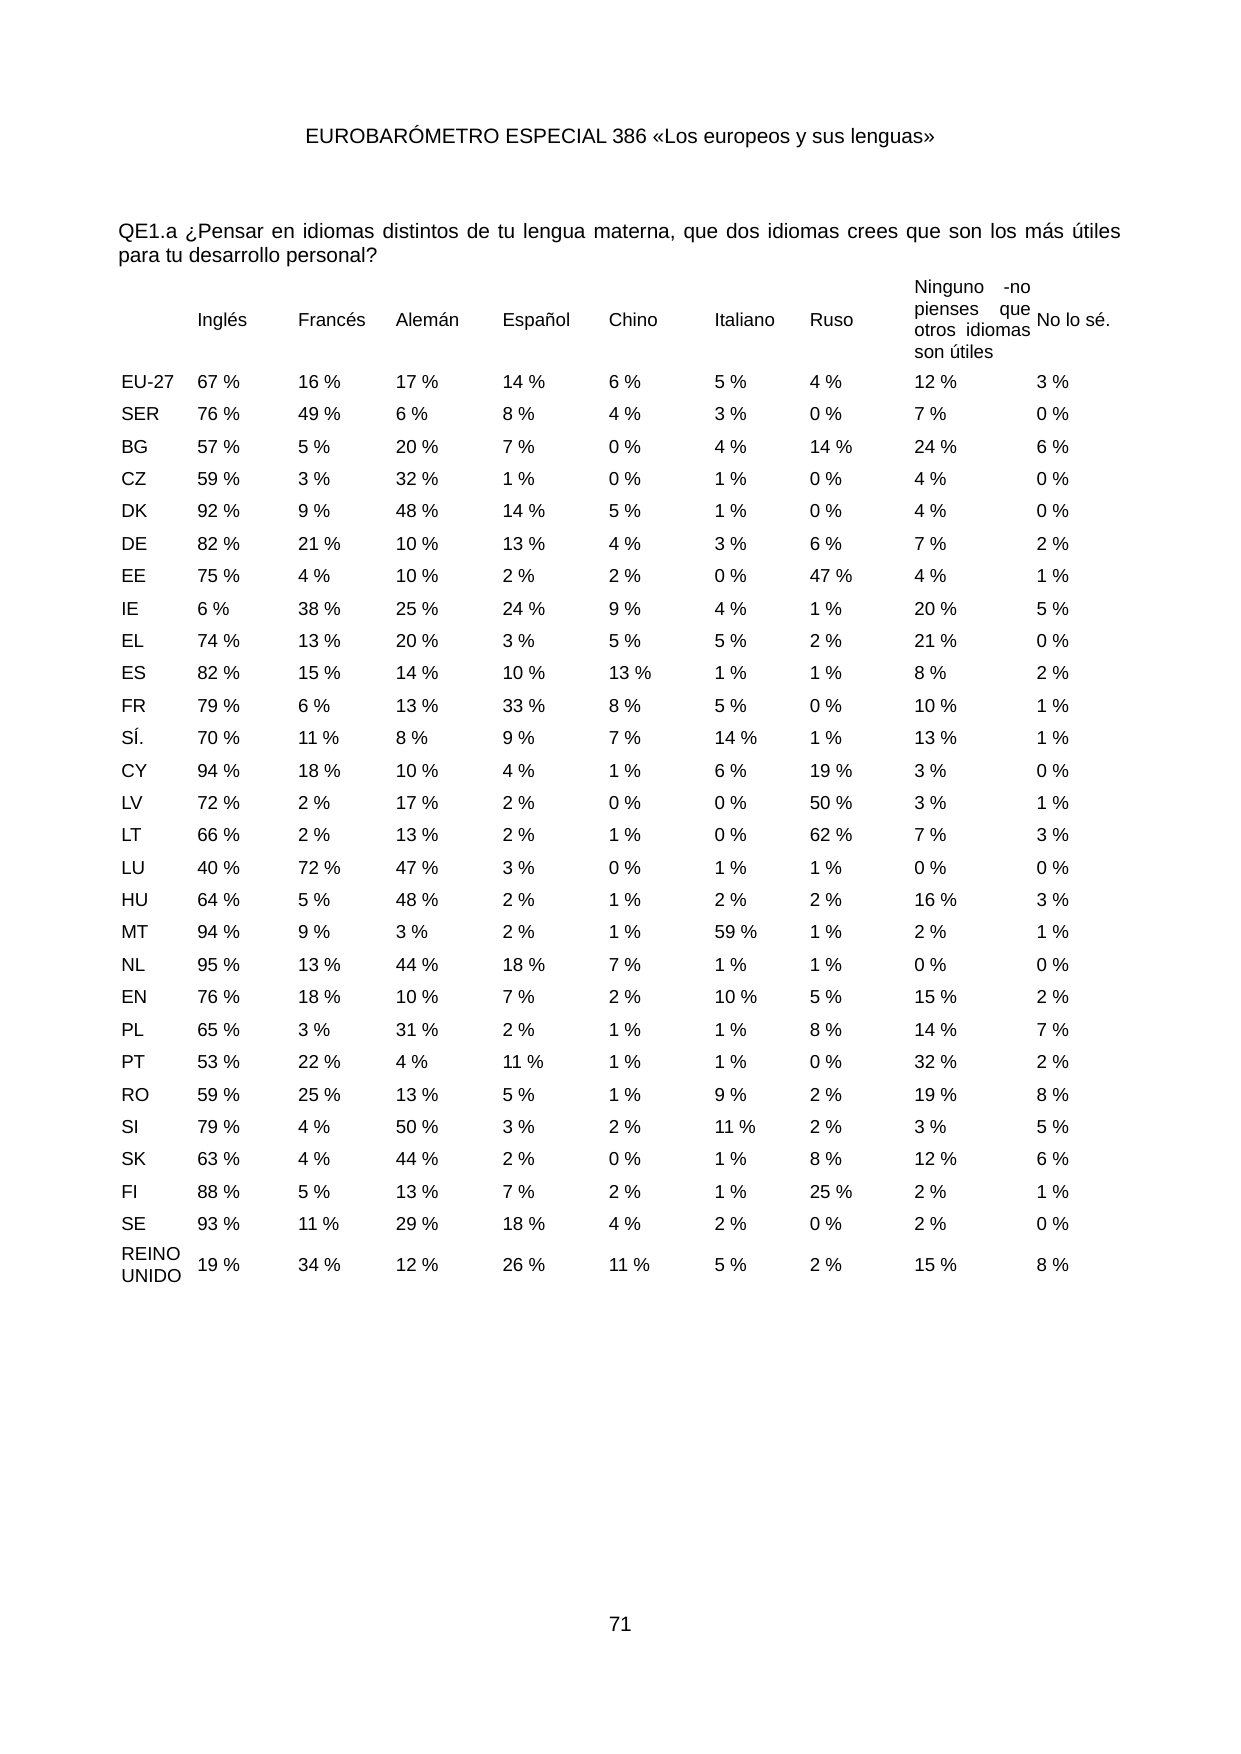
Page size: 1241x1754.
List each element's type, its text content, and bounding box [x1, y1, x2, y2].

table_cell 8 % [911, 657, 1033, 689]
table_cell 0 % [1034, 1208, 1122, 1240]
table_cell 1 % [606, 1046, 711, 1078]
table_header Alemán [393, 273, 499, 365]
table_cell 4 % [911, 560, 1033, 592]
table_cell NL [118, 948, 194, 981]
table_cell 0 % [711, 819, 807, 851]
table_cell 14 % [911, 1013, 1033, 1046]
table_cell 3 % [911, 1110, 1033, 1143]
table_cell 2 % [499, 560, 606, 592]
table_cell 24 % [499, 592, 606, 624]
table_header Chino [606, 273, 711, 365]
table_cell 0 % [711, 786, 807, 819]
table_cell 32 % [393, 463, 499, 495]
table_cell 1 % [807, 851, 911, 883]
table_cell 16 % [911, 884, 1033, 916]
table_cell 2 % [606, 560, 711, 592]
table_cell RO [118, 1078, 194, 1110]
table_cell 3 % [499, 1110, 606, 1143]
table_cell 49 % [295, 398, 393, 430]
table_cell 1 % [711, 948, 807, 981]
table_cell 4 % [711, 592, 807, 624]
table_cell 1 % [711, 657, 807, 689]
table_cell 0 % [807, 463, 911, 495]
table_cell 1 % [1034, 1175, 1122, 1207]
table_cell 18 % [295, 754, 393, 786]
table_cell 7 % [499, 981, 606, 1013]
table_cell SER [118, 398, 194, 430]
table_cell 65 % [194, 1013, 295, 1046]
table_cell 0 % [1034, 495, 1122, 527]
table_cell 2 % [499, 884, 606, 916]
table_cell 4 % [911, 495, 1033, 527]
table_cell 1 % [606, 884, 711, 916]
table_cell 48 % [393, 884, 499, 916]
table_cell 19 % [911, 1078, 1033, 1110]
table_cell HU [118, 884, 194, 916]
table_cell 18 % [499, 948, 606, 981]
table_cell 5 % [711, 1240, 807, 1289]
table_cell 93 % [194, 1208, 295, 1240]
table_cell DK [118, 495, 194, 527]
table_cell 19 % [194, 1240, 295, 1289]
table_cell 94 % [194, 916, 295, 948]
table_cell 3 % [711, 527, 807, 559]
table_cell 2 % [807, 1240, 911, 1289]
table_cell 17 % [393, 786, 499, 819]
table_cell 6 % [295, 689, 393, 722]
table_cell 15 % [911, 981, 1033, 1013]
table_cell 13 % [295, 948, 393, 981]
table_cell LV [118, 786, 194, 819]
table_cell 5 % [295, 1175, 393, 1207]
table_cell DE [118, 527, 194, 559]
table_cell 10 % [499, 657, 606, 689]
table_cell 20 % [393, 624, 499, 657]
table_cell 4 % [807, 365, 911, 398]
table_cell 7 % [1034, 1013, 1122, 1046]
table_cell 13 % [393, 1078, 499, 1110]
table_cell 5 % [1034, 1110, 1122, 1143]
table_cell 3 % [393, 916, 499, 948]
table_cell 5 % [606, 624, 711, 657]
table_cell 6 % [194, 592, 295, 624]
table_cell 32 % [911, 1046, 1033, 1078]
table_cell 64 % [194, 884, 295, 916]
table_cell 10 % [911, 689, 1033, 722]
table_cell 7 % [499, 1175, 606, 1207]
table_cell 1 % [606, 1078, 711, 1110]
table_cell 92 % [194, 495, 295, 527]
table_cell 3 % [295, 463, 393, 495]
table_cell 2 % [807, 624, 911, 657]
table_cell 11 % [711, 1110, 807, 1143]
table_header Francés [295, 273, 393, 365]
table_cell 15 % [295, 657, 393, 689]
table_cell 5 % [606, 495, 711, 527]
table_header Ninguno -no pienses que otros idiomas son útiles [911, 273, 1033, 365]
table_cell 2 % [499, 786, 606, 819]
table_cell 2 % [1034, 1046, 1122, 1078]
table_cell 2 % [711, 1208, 807, 1240]
table_cell 2 % [606, 1175, 711, 1207]
table_cell 0 % [911, 851, 1033, 883]
table_cell 24 % [911, 430, 1033, 462]
table_cell 3 % [499, 624, 606, 657]
table_cell 14 % [499, 495, 606, 527]
table_cell FI [118, 1175, 194, 1207]
table_cell PT [118, 1046, 194, 1078]
table_cell 17 % [393, 365, 499, 398]
table_cell 72 % [295, 851, 393, 883]
table_cell 9 % [499, 722, 606, 754]
table_cell 13 % [393, 819, 499, 851]
table_cell 59 % [194, 463, 295, 495]
table_cell 13 % [606, 657, 711, 689]
table_cell 11 % [295, 722, 393, 754]
table_cell 1 % [807, 722, 911, 754]
table_cell 6 % [1034, 1143, 1122, 1175]
table_cell BG [118, 430, 194, 462]
table_cell 74 % [194, 624, 295, 657]
table_cell 2 % [911, 916, 1033, 948]
table_cell 3 % [711, 398, 807, 430]
table_cell 19 % [807, 754, 911, 786]
table_cell 70 % [194, 722, 295, 754]
table_cell 1 % [499, 463, 606, 495]
table_cell 10 % [393, 981, 499, 1013]
table_header Ruso [807, 273, 911, 365]
table_cell 44 % [393, 948, 499, 981]
table_cell 2 % [807, 1078, 911, 1110]
table_cell 7 % [606, 948, 711, 981]
table_cell 20 % [393, 430, 499, 462]
table_cell 0 % [1034, 463, 1122, 495]
table_cell 12 % [911, 1143, 1033, 1175]
table_cell 0 % [606, 1143, 711, 1175]
table_cell 9 % [295, 916, 393, 948]
table_cell 2 % [499, 916, 606, 948]
table_cell 1 % [711, 851, 807, 883]
table_cell 79 % [194, 1110, 295, 1143]
table_cell 3 % [1034, 365, 1122, 398]
table_cell 2 % [499, 819, 606, 851]
table_cell SÍ. [118, 722, 194, 754]
table_cell 1 % [606, 916, 711, 948]
table_cell 4 % [295, 560, 393, 592]
table_cell EN [118, 981, 194, 1013]
table_cell 11 % [499, 1046, 606, 1078]
table_cell 33 % [499, 689, 606, 722]
table_cell LU [118, 851, 194, 883]
table_cell 13 % [911, 722, 1033, 754]
table_cell 9 % [606, 592, 711, 624]
table_cell 2 % [1034, 657, 1122, 689]
table_cell 1 % [1034, 722, 1122, 754]
table_cell 2 % [711, 884, 807, 916]
table_cell 14 % [393, 657, 499, 689]
table_cell 0 % [1034, 398, 1122, 430]
table_cell 1 % [1034, 916, 1122, 948]
table_cell CY [118, 754, 194, 786]
table_cell 5 % [499, 1078, 606, 1110]
table_cell 1 % [807, 916, 911, 948]
table_cell 0 % [606, 430, 711, 462]
table_cell 1 % [711, 1175, 807, 1207]
table_cell 1 % [1034, 560, 1122, 592]
table_cell 4 % [295, 1143, 393, 1175]
table_cell 9 % [295, 495, 393, 527]
table_cell 7 % [499, 430, 606, 462]
table_cell 7 % [606, 722, 711, 754]
table_cell 38 % [295, 592, 393, 624]
table_cell 13 % [499, 527, 606, 559]
table_cell 3 % [911, 786, 1033, 819]
table_cell 1 % [807, 657, 911, 689]
table_cell 8 % [1034, 1078, 1122, 1110]
table_cell EE [118, 560, 194, 592]
table_cell 25 % [393, 592, 499, 624]
table_cell 50 % [393, 1110, 499, 1143]
table_cell 1 % [711, 495, 807, 527]
table_cell 13 % [393, 689, 499, 722]
table_cell 62 % [807, 819, 911, 851]
table_cell 1 % [1034, 689, 1122, 722]
table_cell 10 % [393, 754, 499, 786]
table_cell 0 % [807, 689, 911, 722]
table_cell 10 % [711, 981, 807, 1013]
table_header Italiano [711, 273, 807, 365]
table_cell 1 % [711, 1013, 807, 1046]
table_cell 3 % [295, 1013, 393, 1046]
table_cell 4 % [911, 463, 1033, 495]
table_cell 4 % [499, 754, 606, 786]
table_cell 2 % [295, 786, 393, 819]
table_cell FR [118, 689, 194, 722]
table_cell 1 % [711, 1046, 807, 1078]
table_cell EL [118, 624, 194, 657]
table_cell 25 % [807, 1175, 911, 1207]
table_cell 14 % [807, 430, 911, 462]
table_cell 2 % [807, 884, 911, 916]
table_cell 47 % [393, 851, 499, 883]
table_cell SE [118, 1208, 194, 1240]
table_cell 0 % [807, 1208, 911, 1240]
table_cell 5 % [711, 365, 807, 398]
table_cell 59 % [711, 916, 807, 948]
table_cell 6 % [606, 365, 711, 398]
table_cell 31 % [393, 1013, 499, 1046]
table_cell 76 % [194, 981, 295, 1013]
table_cell EU-27 [118, 365, 194, 398]
table_cell 21 % [295, 527, 393, 559]
table_cell 0 % [606, 851, 711, 883]
table_cell 11 % [295, 1208, 393, 1240]
table_cell 0 % [711, 560, 807, 592]
table_cell 34 % [295, 1240, 393, 1289]
table_cell 66 % [194, 819, 295, 851]
table_cell 0 % [606, 463, 711, 495]
table_cell 7 % [911, 819, 1033, 851]
table_cell 5 % [711, 689, 807, 722]
table_cell 4 % [606, 1208, 711, 1240]
table_cell 13 % [295, 624, 393, 657]
table_cell 2 % [911, 1175, 1033, 1207]
table_cell CZ [118, 463, 194, 495]
table_cell 11 % [606, 1240, 711, 1289]
table_cell 1 % [606, 754, 711, 786]
table_header No lo sé. [1034, 273, 1122, 365]
table_cell 0 % [606, 786, 711, 819]
table_cell 0 % [1034, 851, 1122, 883]
table_cell 4 % [393, 1046, 499, 1078]
table_cell 5 % [807, 981, 911, 1013]
table_cell 18 % [295, 981, 393, 1013]
table_cell 40 % [194, 851, 295, 883]
table_cell 44 % [393, 1143, 499, 1175]
table_cell 79 % [194, 689, 295, 722]
table_cell 8 % [606, 689, 711, 722]
table_cell 9 % [711, 1078, 807, 1110]
table_cell ES [118, 657, 194, 689]
table_cell 12 % [393, 1240, 499, 1289]
table_cell 7 % [911, 527, 1033, 559]
table_cell 4 % [295, 1110, 393, 1143]
table_cell 0 % [807, 398, 911, 430]
table_cell 5 % [711, 624, 807, 657]
table_cell 1 % [807, 592, 911, 624]
table_cell 26 % [499, 1240, 606, 1289]
table_cell 53 % [194, 1046, 295, 1078]
table_cell 59 % [194, 1078, 295, 1110]
text QE1.a ¿Pensar en idiomas distintos de tu lengua materna, que dos idiomas crees que son los más útiles para tu desarrollo personal? [118, 219, 1122, 267]
table_cell 57 % [194, 430, 295, 462]
table_cell 6 % [393, 398, 499, 430]
table_cell 25 % [295, 1078, 393, 1110]
table_cell 76 % [194, 398, 295, 430]
table_cell REINO UNIDO [118, 1240, 194, 1289]
table_cell 82 % [194, 657, 295, 689]
table_cell 2 % [807, 1110, 911, 1143]
table_cell 0 % [807, 1046, 911, 1078]
table_cell 15 % [911, 1240, 1033, 1289]
table_cell 3 % [1034, 884, 1122, 916]
table_header Inglés [194, 273, 295, 365]
table_cell 12 % [911, 365, 1033, 398]
table_cell LT [118, 819, 194, 851]
table_header Español [499, 273, 606, 365]
table_cell 13 % [393, 1175, 499, 1207]
table_cell 4 % [606, 527, 711, 559]
table_cell 2 % [295, 819, 393, 851]
table_cell 1 % [711, 1143, 807, 1175]
table_header [118, 273, 194, 365]
table_cell 14 % [711, 722, 807, 754]
table_cell 0 % [911, 948, 1033, 981]
table_cell 3 % [1034, 819, 1122, 851]
table_cell 1 % [606, 1013, 711, 1046]
table_cell 8 % [393, 722, 499, 754]
table_cell 88 % [194, 1175, 295, 1207]
table_cell 22 % [295, 1046, 393, 1078]
table_cell 94 % [194, 754, 295, 786]
table_cell 6 % [711, 754, 807, 786]
table_cell 3 % [911, 754, 1033, 786]
table_cell 3 % [499, 851, 606, 883]
table_cell 8 % [1034, 1240, 1122, 1289]
table_cell 75 % [194, 560, 295, 592]
table_cell 18 % [499, 1208, 606, 1240]
table_cell 0 % [1034, 754, 1122, 786]
table_cell 5 % [1034, 592, 1122, 624]
table_cell 4 % [711, 430, 807, 462]
table_cell 0 % [807, 495, 911, 527]
table_cell 2 % [499, 1143, 606, 1175]
table_cell 20 % [911, 592, 1033, 624]
table_cell 95 % [194, 948, 295, 981]
table_cell 14 % [499, 365, 606, 398]
table_cell 1 % [606, 819, 711, 851]
table_cell SI [118, 1110, 194, 1143]
table_cell 47 % [807, 560, 911, 592]
table_cell 0 % [1034, 624, 1122, 657]
table_cell 2 % [499, 1013, 606, 1046]
table_cell 6 % [1034, 430, 1122, 462]
table_cell 10 % [393, 527, 499, 559]
table_cell 10 % [393, 560, 499, 592]
table_cell 2 % [606, 981, 711, 1013]
table_cell PL [118, 1013, 194, 1046]
table_cell MT [118, 916, 194, 948]
table_cell 0 % [1034, 948, 1122, 981]
table_cell 72 % [194, 786, 295, 819]
table_cell SK [118, 1143, 194, 1175]
table_cell 48 % [393, 495, 499, 527]
table_cell 7 % [911, 398, 1033, 430]
table_cell 2 % [911, 1208, 1033, 1240]
table_cell 82 % [194, 527, 295, 559]
table_cell 29 % [393, 1208, 499, 1240]
table_cell 1 % [1034, 786, 1122, 819]
table_cell 1 % [711, 463, 807, 495]
table_cell 63 % [194, 1143, 295, 1175]
table_cell 5 % [295, 884, 393, 916]
table_cell 16 % [295, 365, 393, 398]
table_cell 1 % [807, 948, 911, 981]
table_cell 2 % [606, 1110, 711, 1143]
table_cell 67 % [194, 365, 295, 398]
table_cell 5 % [295, 430, 393, 462]
table_cell 50 % [807, 786, 911, 819]
table_cell 8 % [807, 1143, 911, 1175]
table_cell IE [118, 592, 194, 624]
table_cell 8 % [499, 398, 606, 430]
table_cell 2 % [1034, 527, 1122, 559]
table_cell 2 % [1034, 981, 1122, 1013]
table_cell 4 % [606, 398, 711, 430]
table_cell 8 % [807, 1013, 911, 1046]
table_cell 21 % [911, 624, 1033, 657]
table_cell 6 % [807, 527, 911, 559]
